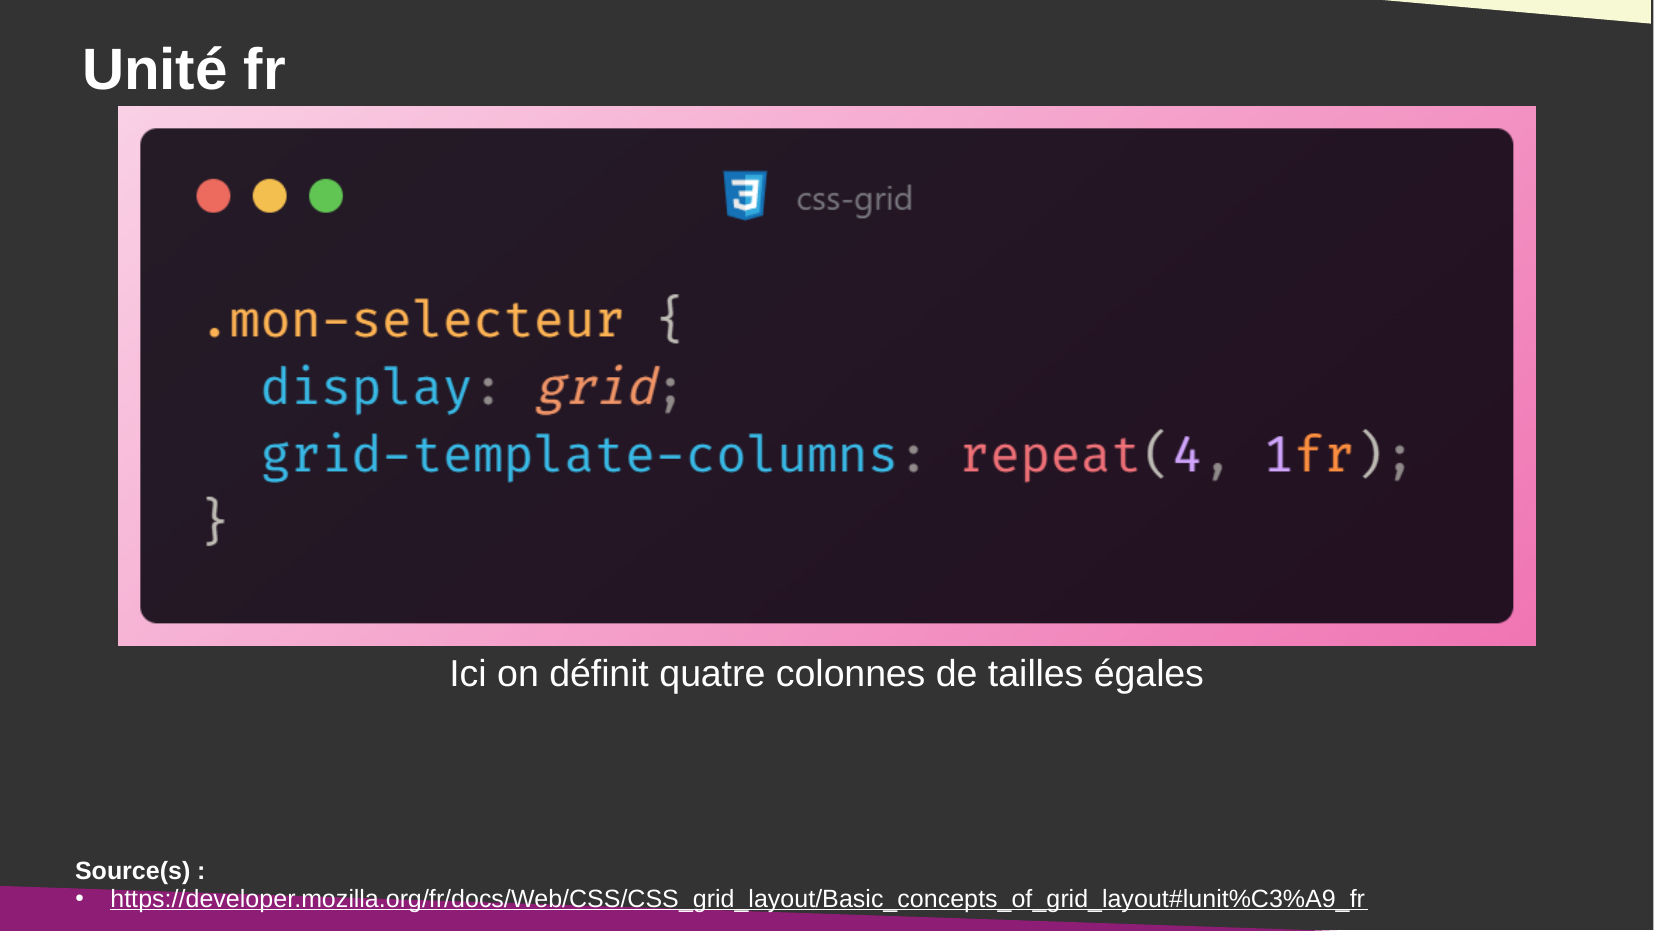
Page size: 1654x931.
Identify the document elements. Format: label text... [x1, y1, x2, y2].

text_box Source(s) : https://developer.mozilla.org/fr/docs/Web/CSS/CSS_grid_layout/Basic_concepts_of_grid_layout#lunit%C3%A9_fr [60, 838, 1546, 920]
picture [118, 106, 1536, 645]
text_box Ici on définit quatre colonnes de tailles égales [118, 645, 1536, 721]
text_box [1382, 0, 1651, 24]
text_box [0, 885, 1337, 931]
title Unité fr [82, 37, 1571, 122]
